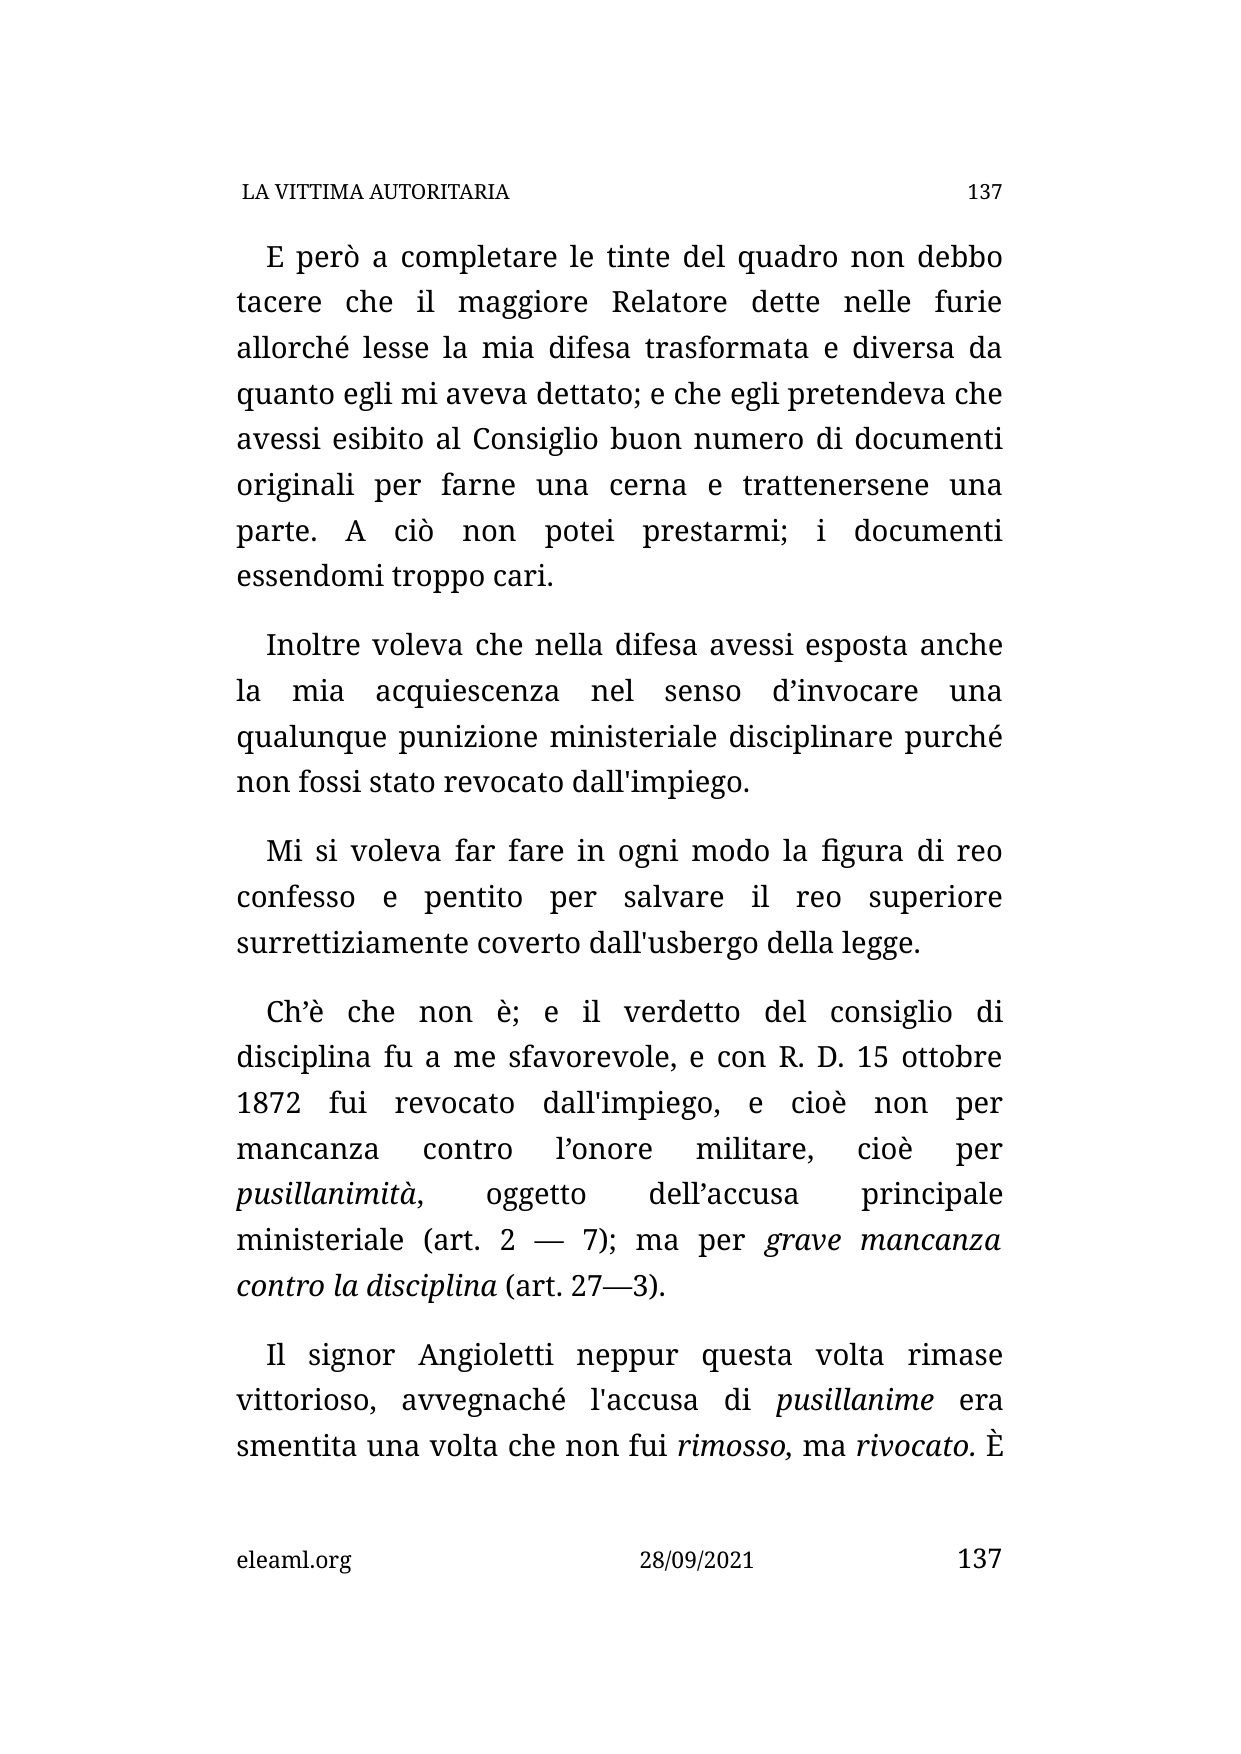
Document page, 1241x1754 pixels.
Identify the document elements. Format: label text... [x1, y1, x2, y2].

text Mi si voleva far fare in ogni modo la figura di reo confesso e pentito per salvare il reo superiore surrettiziamente coverto dall'usbergo della legge. [236, 831, 1004, 962]
text E però a completare le tinte del quadro non debbo tacere che il maggiore Relatore dette nelle furie allorché lesse la mia difesa trasformata e diversa da quanto egli mi aveva dettato; e che egli pretendeva che avessi esibito al Consiglio buon numero di documenti originali per farne una cerna e trattenersene una parte. A ciò non potei prestarmi; i documenti essendomi troppo cari. [236, 236, 1004, 595]
text Il signor Angioletti neppur questa volta rimase vittorioso, avvegnaché l'accusa di pusillanime era smentita una volta che non fui rimosso, ma rivocato. È [236, 1334, 1004, 1465]
text Ch’è che non è; e il verdetto del consiglio di disciplina fu a me sfavorevole, e con R. D. 15 ottobre 1872 fui revocato dall'impiego, e cioè non per mancanza contro l’onore militare, cioè per pusillanimità, oggetto dell’accusa principale ministeriale (art. 2 — 7); ma per grave mancanza contro la disciplina (art. 27—3). [236, 991, 1004, 1304]
text Inoltre voleva che nella difesa avessi esposta anche la mia acquiescenza nel senso d’invocare una qualunque punizione ministeriale disciplinare purché non fossi stato revocato dall'impiego. [236, 625, 1004, 801]
